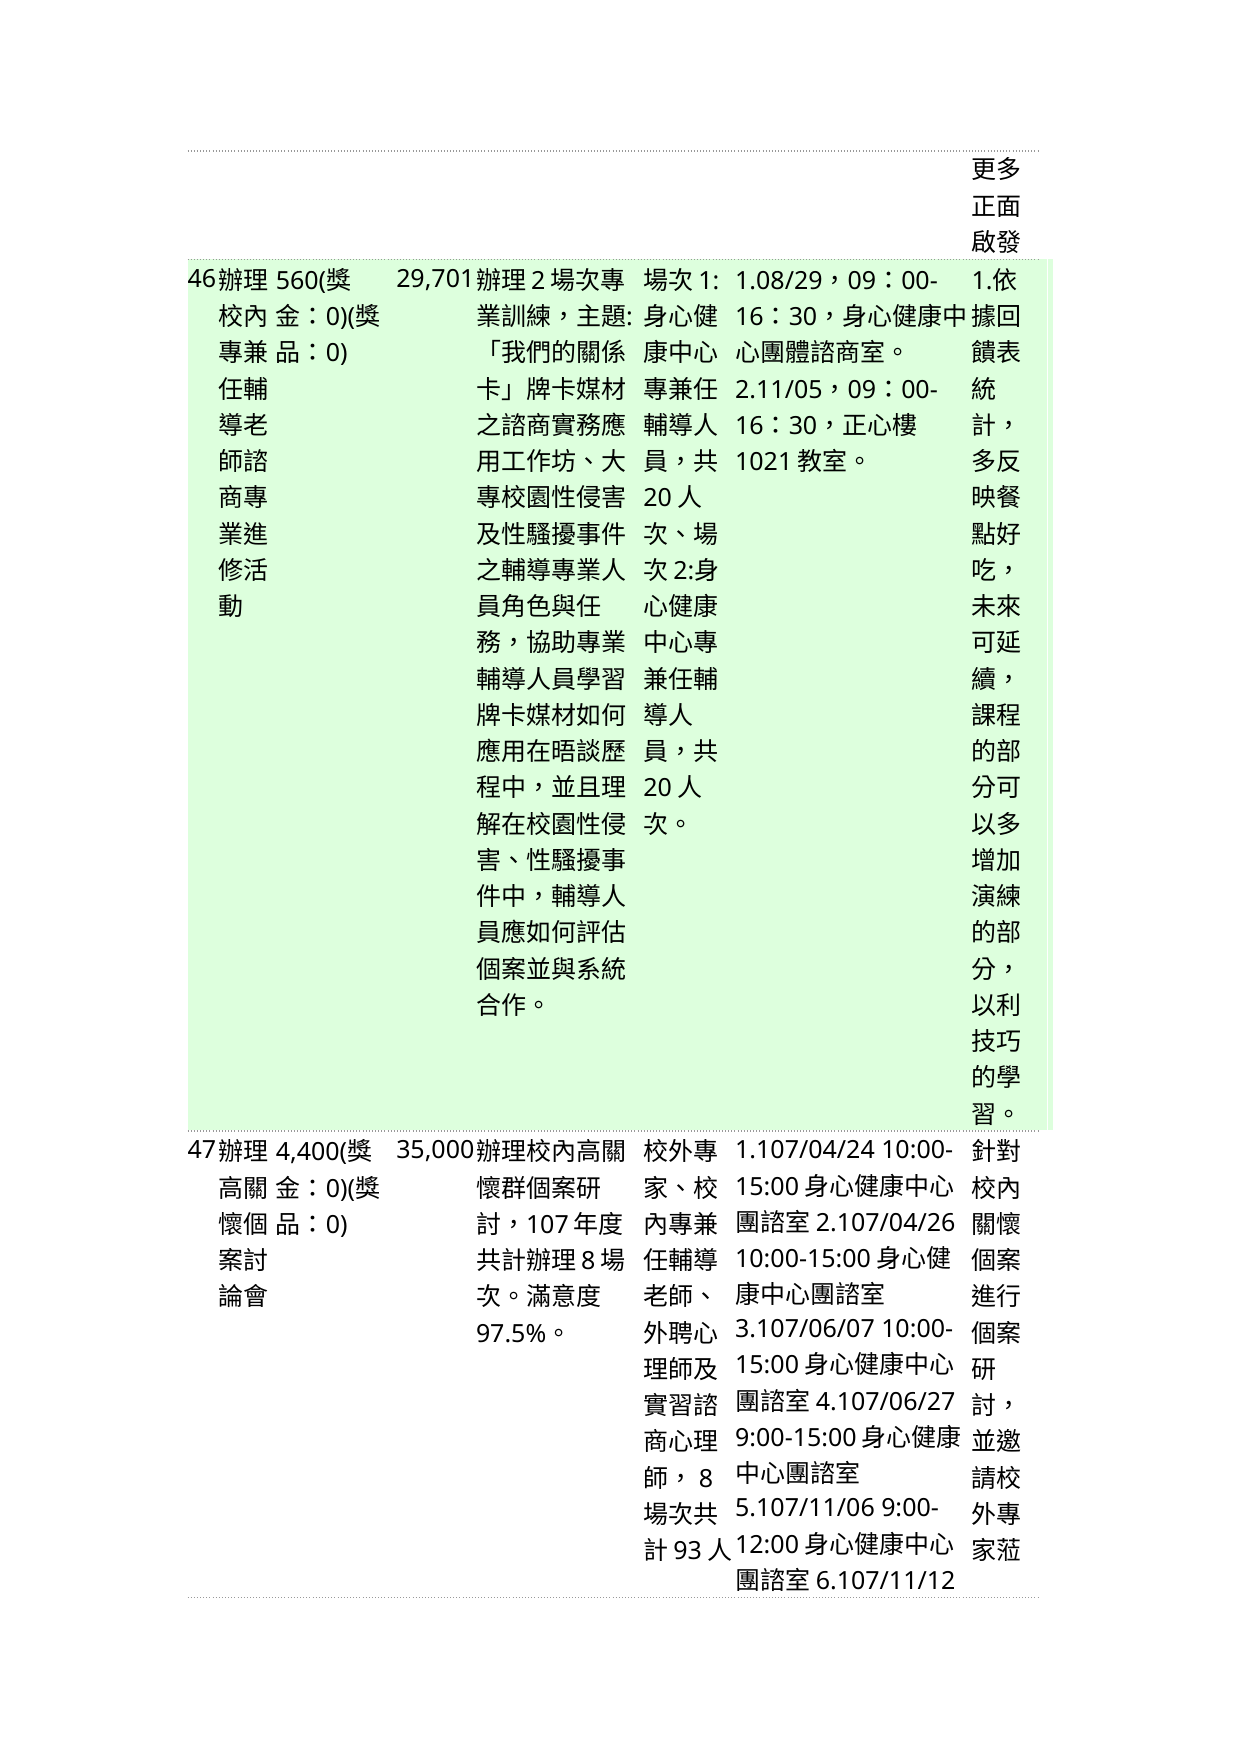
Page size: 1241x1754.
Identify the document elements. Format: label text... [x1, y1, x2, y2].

table_cell 辦理2場次專業訓練，主題:「我們的關係卡」牌卡媒材之諮商實務應用工作坊、大專校園性侵害及性騷擾事件之輔導專業人員角色與任務，協助專業輔導人員學習牌卡媒材如何應用在晤談歷程中，並且理解在校園性侵害、性騷擾事件中，輔導人員應如何評估個案並與系統合作。 [476, 259, 643, 1130]
table_cell [396, 150, 476, 259]
table_cell 4,400(獎金：0)(獎品：0) [276, 1130, 396, 1597]
table_cell 校外專家、校內專兼任輔導老師、外聘心理師及實習諮商心理師， 8場次共計93人 [643, 1130, 735, 1597]
table_cell [1048, 150, 1053, 259]
table_cell 1.107/04/24 10:00-15:00身心健康中心團諮室 2.107/04/26 10:00-15:00身心健康中心團諮室 3.107/06/07 10:00-15:00身心健康中心團諮室 4.107/06/27 9:00-15:00身心健康中心團諮室 5.107/11/06 9:00-12:00身心健康中心團諮室 6.107/11/12 [735, 1130, 971, 1597]
table_cell 辦理高關懷個案討論會 [218, 1130, 276, 1597]
table_cell 更多正面啟發 [971, 150, 1040, 259]
table_cell [1048, 259, 1053, 1130]
table_cell 46 [188, 259, 218, 1130]
table_cell 1.依據回饋表統計，多反映餐點好吃，未來可延續，課程的部分可以多增加演練的部分，以利技巧的學習。 [971, 259, 1040, 1130]
table_cell [1040, 150, 1044, 259]
table_cell 47 [188, 1130, 218, 1597]
table_cell 場次1:身心健康中心專兼任輔導人員，共20人次、場次2:身心健康中心專兼任輔導人員，共20人次。 [643, 259, 735, 1130]
table_cell [643, 150, 735, 259]
table_cell [1048, 1130, 1053, 1597]
table_cell 針對校內關懷個案進行個案研討，並邀請校外專家蒞 [971, 1130, 1040, 1597]
table_cell 1.08/29，09：00-16：30，身心健康中心團體諮商室。 2.11/05，09：00-16：30，正心樓1021教室。 [735, 259, 971, 1130]
table_cell 560(獎金：0)(獎品：0) [276, 259, 396, 1130]
table_cell 辦理校內專兼任輔導老師諮商專業進修活動 [218, 259, 276, 1130]
table_cell [276, 150, 396, 259]
table_cell [735, 150, 971, 259]
table_cell [218, 150, 276, 259]
table_cell 29,701 [396, 259, 476, 1130]
table_cell [1040, 259, 1044, 1130]
table_cell 35,000 [396, 1130, 476, 1597]
table_cell [476, 150, 643, 259]
table_cell [1040, 1130, 1044, 1597]
table_cell 辦理校內高關懷群個案研討，107年度共計辦理8場次。滿意度97.5%。 [476, 1130, 643, 1597]
table_cell [188, 150, 218, 259]
